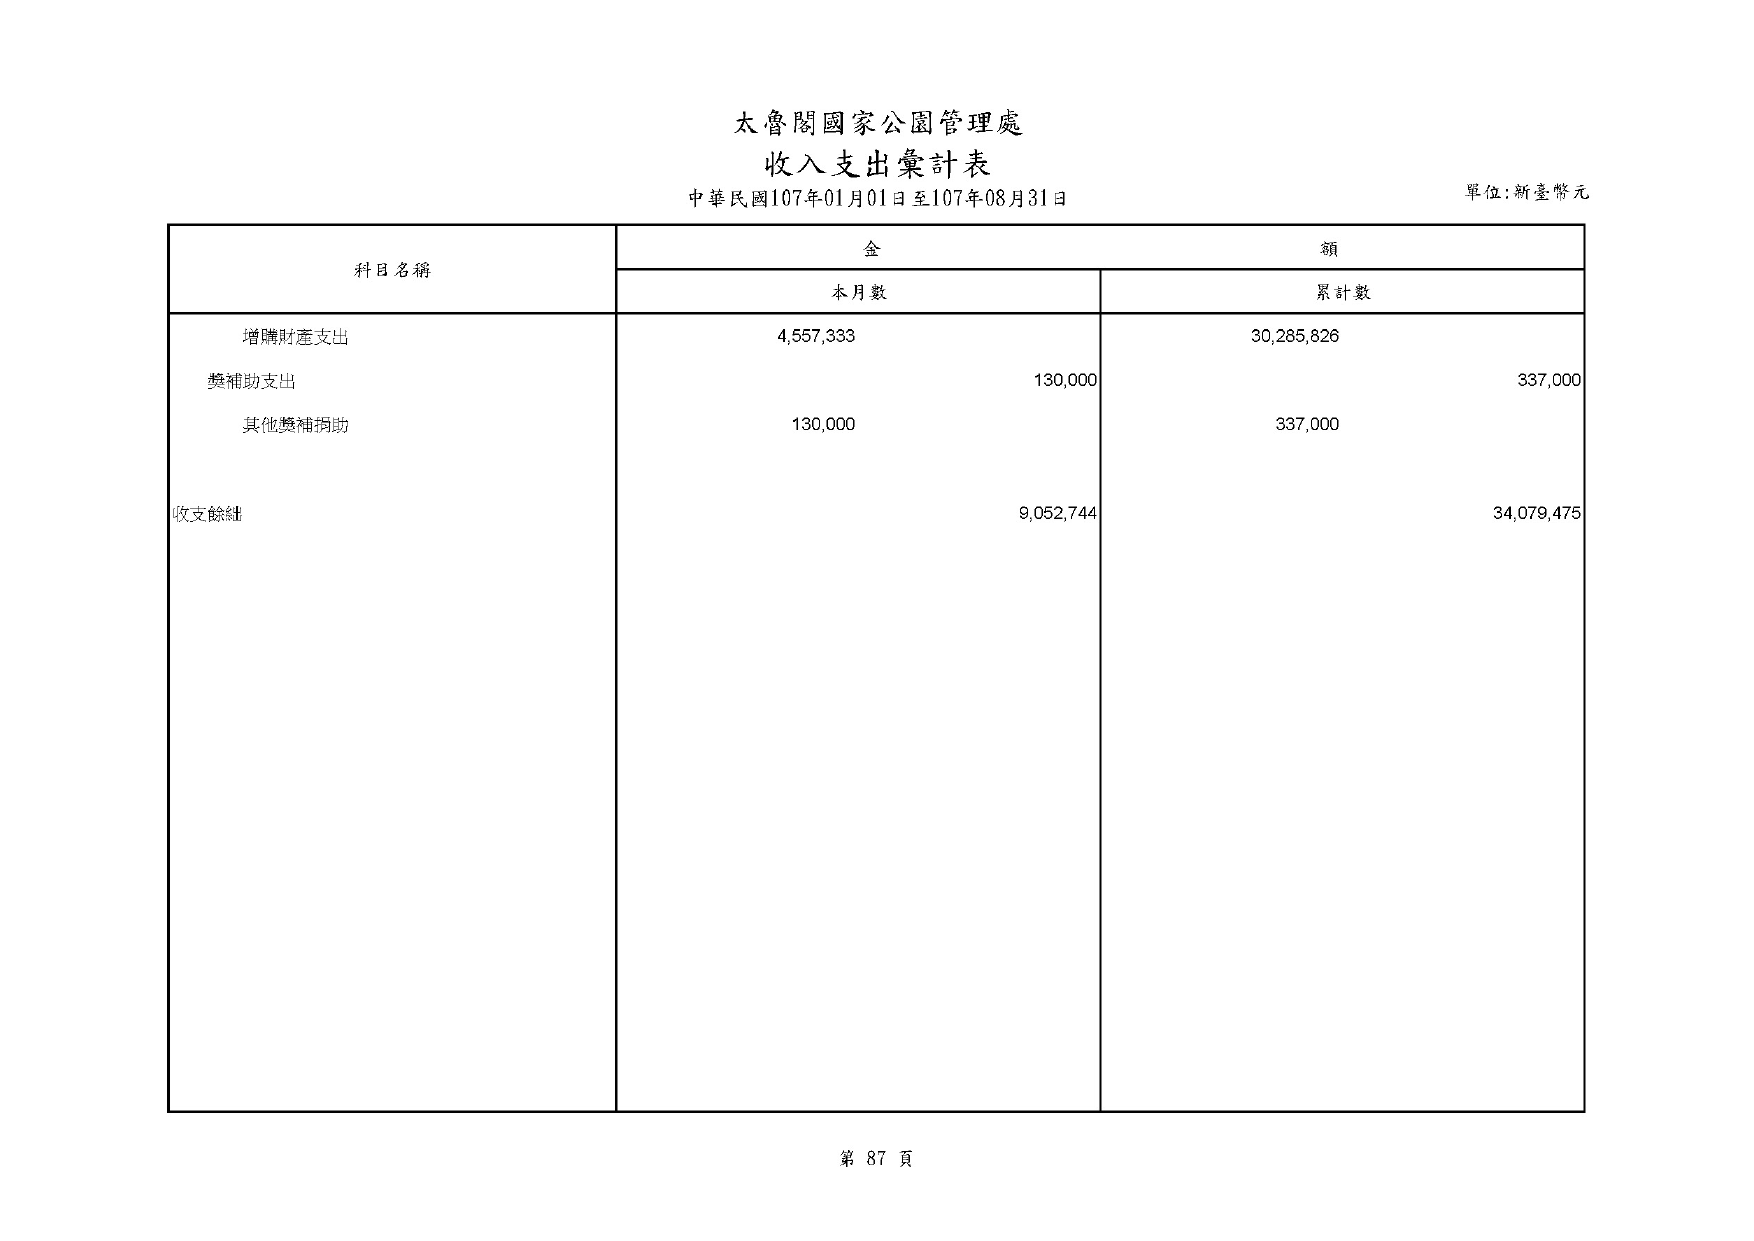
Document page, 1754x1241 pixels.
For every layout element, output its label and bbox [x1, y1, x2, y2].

picture [59, 59, 1695, 1216]
